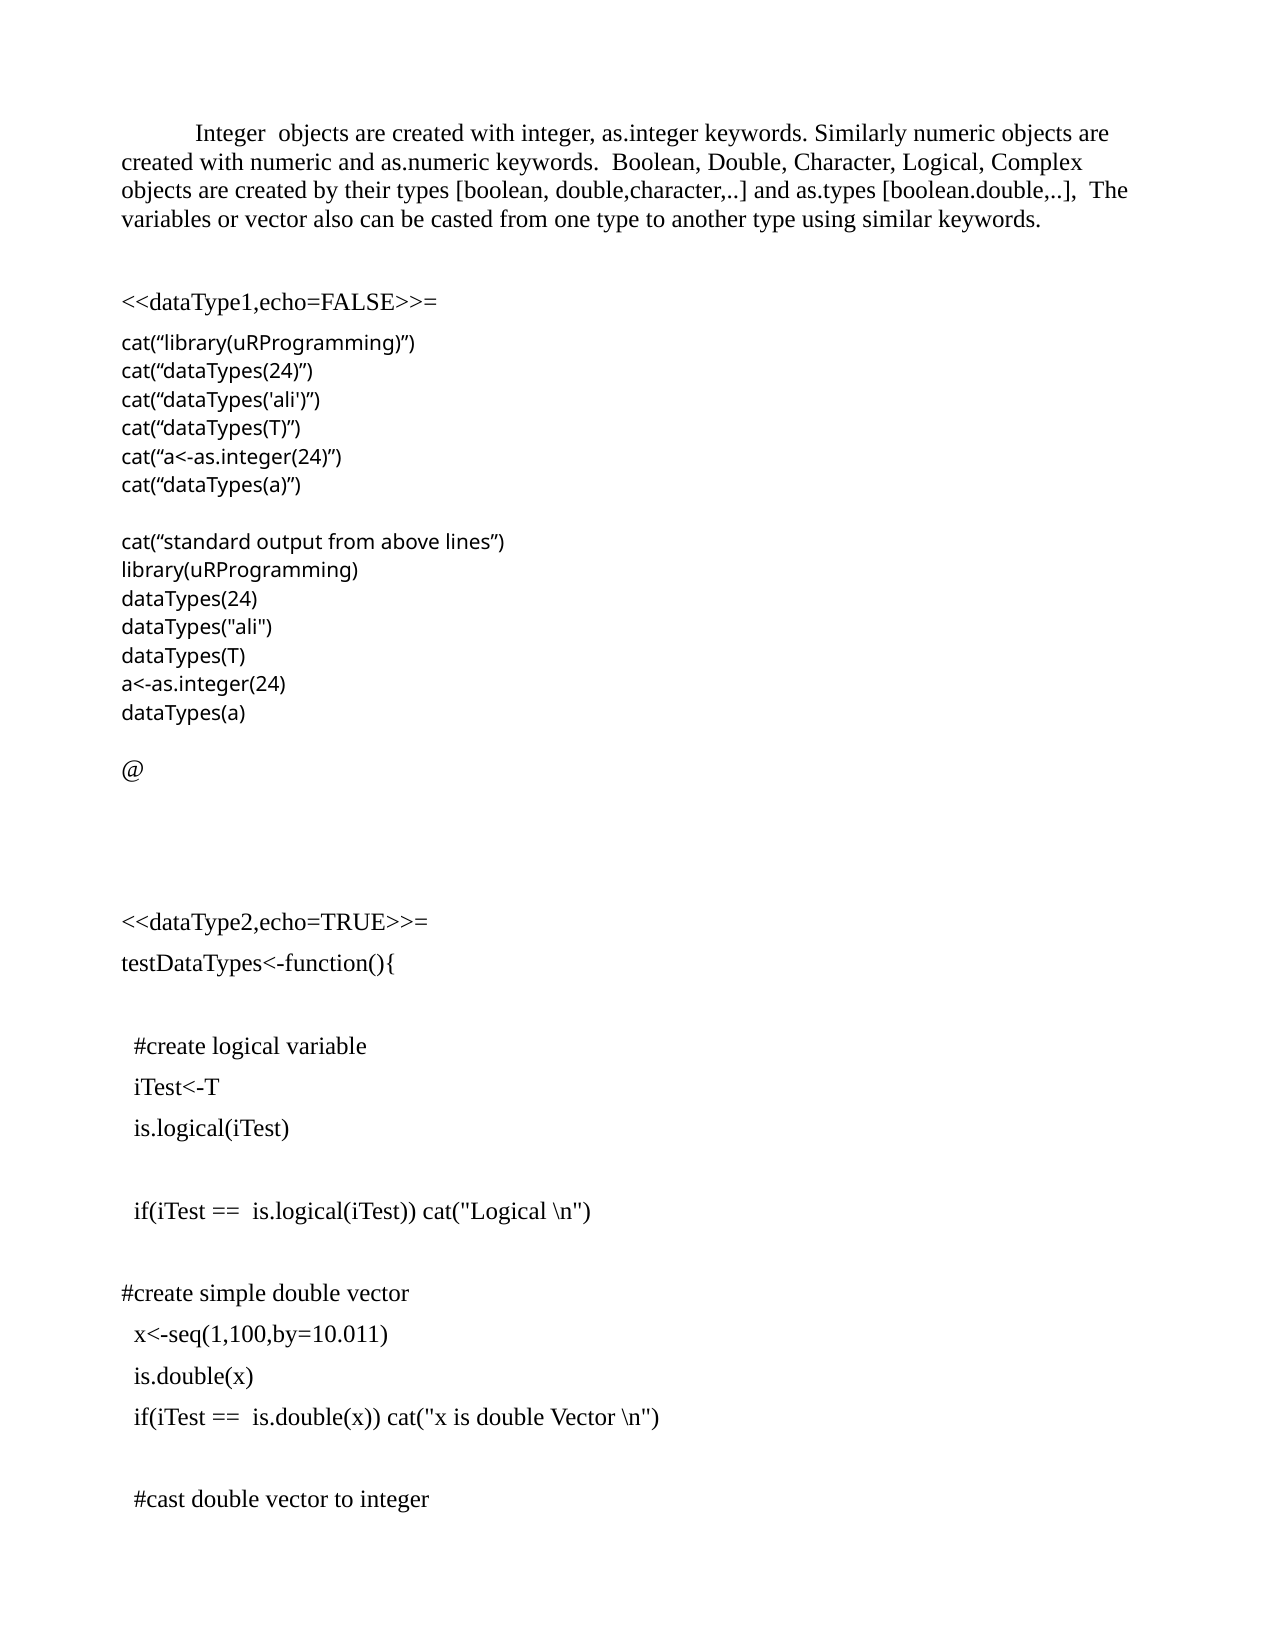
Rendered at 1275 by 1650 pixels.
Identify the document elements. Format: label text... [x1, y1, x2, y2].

text a<-as.integer(24) [121, 669, 1158, 698]
text cat(“dataTypes(a)”) [121, 470, 1158, 499]
text <<dataType1,echo=FALSE>>= [121, 287, 1158, 316]
text library(uRProgramming) [121, 556, 1158, 584]
text if(iTest == is.double(x)) cat("x is double Vector \n") [121, 1402, 1158, 1431]
text dataTypes("ali") [121, 612, 1158, 641]
text cat(“dataTypes(T)”) [121, 413, 1158, 442]
text if(iTest == is.logical(iTest)) cat("Logical \n") [121, 1196, 1158, 1224]
text <<dataType2,echo=TRUE>>= [121, 907, 1158, 936]
text dataTypes(a) [121, 698, 1158, 726]
text #create logical variable [121, 1031, 1158, 1059]
text Integer objects are created with integer, as.integer keywords. Similarly numeric objects are created with numeric and as.numeric keywords. Boolean, Double, Character, Logical, Complex objects are created by their types [boolean, double,character,..] and as.types [boolean.double,..], The variables or vector also can be casted from one type to another type using similar keywords. [121, 118, 1158, 233]
text cat(“library(uRProgramming)”) [121, 328, 1158, 357]
text cat(“standard output from above lines”) [121, 527, 1158, 556]
text cat(“a<-as.integer(24)”) [121, 442, 1158, 470]
text dataTypes(24) [121, 584, 1158, 612]
text iTest<-T [121, 1072, 1158, 1101]
text is.logical(iTest) [121, 1113, 1158, 1142]
text #cast double vector to integer [121, 1484, 1158, 1513]
text @ [121, 754, 1158, 783]
text cat(“dataTypes(24)”) [121, 357, 1158, 385]
text #create simple double vector [121, 1278, 1158, 1307]
text testDataTypes<-function(){ [121, 948, 1158, 977]
text dataTypes(T) [121, 641, 1158, 669]
text is.double(x) [121, 1361, 1158, 1389]
text x<-seq(1,100,by=10.011) [121, 1319, 1158, 1348]
text cat(“dataTypes('ali')”) [121, 385, 1158, 413]
